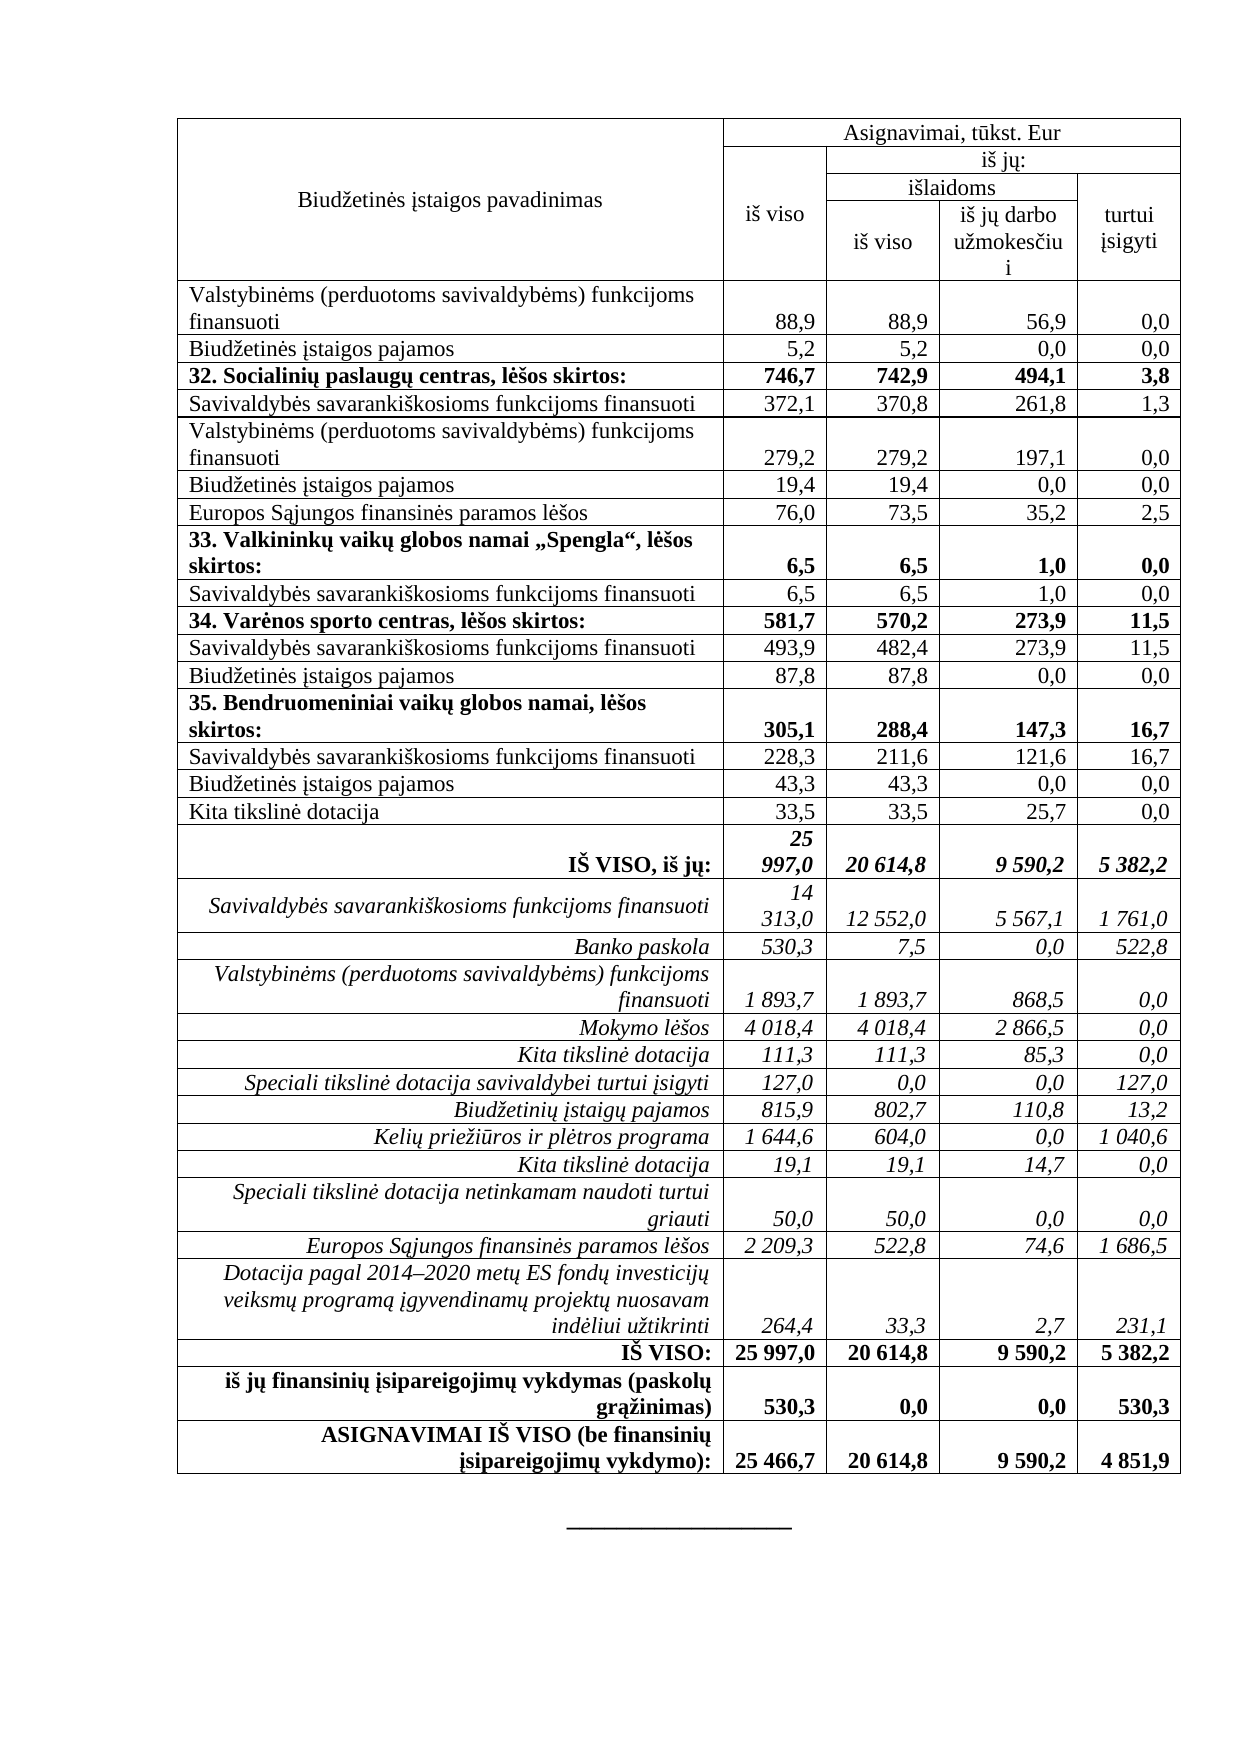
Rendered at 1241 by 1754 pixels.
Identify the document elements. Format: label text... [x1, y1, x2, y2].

table_cell Kita tikslinė dotacija [178, 1041, 723, 1068]
table_cell 530,3 [724, 933, 826, 959]
table_cell 34. Varėnos sporto centras, lėšos skirtos: [178, 607, 723, 633]
table_cell 43,3 [827, 770, 939, 797]
table_cell 14 313,0 [724, 879, 826, 932]
table_cell Mokymo lėšos [178, 1014, 723, 1040]
table_cell 16,7 [1078, 743, 1180, 769]
table_cell 0,0 [1078, 335, 1180, 362]
table_cell 9 590,2 [940, 1421, 1077, 1473]
table_cell Biudžetinės įstaigos pajamos [178, 662, 723, 688]
table_cell 13,2 [1078, 1096, 1180, 1122]
table_cell Banko paskola [178, 933, 723, 959]
table_cell iš viso [724, 147, 826, 280]
table_cell 0,0 [1078, 770, 1180, 797]
table_cell 88,9 [724, 281, 826, 334]
table_cell 35. Bendruomeniniai vaikų globos namai, lėšos skirtos: [178, 689, 723, 742]
table_cell Speciali tikslinė dotacija netinkamam naudoti turtui griauti [178, 1178, 723, 1231]
table_cell 197,1 [940, 418, 1077, 470]
table_cell 228,3 [724, 743, 826, 769]
table_cell Valstybinėms (perduotoms savivaldybėms) funkcijoms finansuoti [178, 960, 723, 1013]
table_cell 273,9 [940, 607, 1077, 633]
table_cell 7,5 [827, 933, 939, 959]
table_cell 1 040,6 [1078, 1124, 1180, 1150]
table_cell 0,0 [1078, 580, 1180, 606]
table_cell Biudžetinės įstaigos pajamos [178, 471, 723, 497]
table_cell 6,5 [827, 580, 939, 606]
table_cell 12 552,0 [827, 879, 939, 932]
table_cell Kita tikslinė dotacija [178, 1151, 723, 1177]
table_cell 570,2 [827, 607, 939, 633]
table_cell 2 209,3 [724, 1232, 826, 1258]
text __________________ [177, 1503, 1181, 1532]
table_cell Savivaldybės savarankiškosioms funkcijoms finansuoti [178, 390, 723, 416]
table_cell 0,0 [940, 1367, 1077, 1419]
table_cell 522,8 [1078, 933, 1180, 959]
table_cell 1 893,7 [724, 960, 826, 1013]
table_cell 0,0 [1078, 526, 1180, 579]
table_cell 20 614,8 [827, 825, 939, 878]
table_cell 5,2 [827, 335, 939, 362]
table_cell 1 644,6 [724, 1124, 826, 1150]
table_cell 0,0 [827, 1367, 939, 1419]
table_cell 74,6 [940, 1232, 1077, 1258]
table_cell 20 614,8 [827, 1340, 939, 1366]
table_cell 19,1 [724, 1151, 826, 1177]
table_cell 0,0 [940, 1178, 1077, 1231]
table_cell 35,2 [940, 499, 1077, 525]
table_cell 25,7 [940, 798, 1077, 824]
table_cell 0,0 [1078, 418, 1180, 470]
table_cell 11,5 [1078, 635, 1180, 661]
table_cell 0,0 [1078, 662, 1180, 688]
table_cell 2,5 [1078, 499, 1180, 525]
table_cell 0,0 [940, 471, 1077, 497]
table_cell Valstybinėms (perduotoms savivaldybėms) funkcijoms finansuoti [178, 281, 723, 334]
table_cell 264,4 [724, 1259, 826, 1338]
table_cell 288,4 [827, 689, 939, 742]
table_cell 111,3 [827, 1041, 939, 1068]
table_cell 604,0 [827, 1124, 939, 1150]
table_cell 4 851,9 [1078, 1421, 1180, 1473]
table_cell 0,0 [940, 1124, 1077, 1150]
table_cell 19,1 [827, 1151, 939, 1177]
table_cell 88,9 [827, 281, 939, 334]
table_cell 25 466,7 [724, 1421, 826, 1473]
table_cell 32. Socialinių paslaugų centras, lėšos skirtos: [178, 363, 723, 389]
table_cell Savivaldybės savarankiškosioms funkcijoms finansuoti [178, 879, 723, 932]
table_cell 5 567,1 [940, 879, 1077, 932]
table_cell 5 382,2 [1078, 825, 1180, 878]
table_cell 273,9 [940, 635, 1077, 661]
table_cell 868,5 [940, 960, 1077, 1013]
table_cell Europos Sąjungos finansinės paramos lėšos [178, 499, 723, 525]
table_cell 20 614,8 [827, 1421, 939, 1473]
table_cell 43,3 [724, 770, 826, 797]
table_cell 147,3 [940, 689, 1077, 742]
table_cell 73,5 [827, 499, 939, 525]
table_cell 110,8 [940, 1096, 1077, 1122]
table_cell 76,0 [724, 499, 826, 525]
table_cell 742,9 [827, 363, 939, 389]
table_cell 1 686,5 [1078, 1232, 1180, 1258]
table_cell 0,0 [827, 1069, 939, 1095]
table_cell 372,1 [724, 390, 826, 416]
table_cell Europos Sąjungos finansinės paramos lėšos [178, 1232, 723, 1258]
table_cell 0,0 [1078, 960, 1180, 1013]
table_cell 25 997,0 [724, 1340, 826, 1366]
table_cell iš jų darbo užmokesčiui [940, 201, 1077, 280]
table_header Biudžetinės įstaigos pavadinimas [178, 119, 723, 280]
table_header Asignavimai, tūkst. Eur [724, 119, 1180, 146]
table_cell 9 590,2 [940, 825, 1077, 878]
table_cell Kita tikslinė dotacija [178, 798, 723, 824]
table_cell 14,7 [940, 1151, 1077, 1177]
table_cell 4 018,4 [827, 1014, 939, 1040]
table_cell 482,4 [827, 635, 939, 661]
table_cell 87,8 [724, 662, 826, 688]
table_cell 279,2 [827, 418, 939, 470]
table_cell 815,9 [724, 1096, 826, 1122]
table_cell 279,2 [724, 418, 826, 470]
table_cell 85,3 [940, 1041, 1077, 1068]
table_cell 0,0 [1078, 798, 1180, 824]
table_cell 261,8 [940, 390, 1077, 416]
table_cell 19,4 [827, 471, 939, 497]
table_cell 0,0 [1078, 281, 1180, 334]
table_cell 802,7 [827, 1096, 939, 1122]
table_cell 522,8 [827, 1232, 939, 1258]
table_cell 87,8 [827, 662, 939, 688]
table_cell 1,0 [940, 580, 1077, 606]
table_cell išlaidoms [827, 174, 1077, 200]
table_cell 6,5 [724, 526, 826, 579]
table_cell 0,0 [940, 662, 1077, 688]
table_cell 5 382,2 [1078, 1340, 1180, 1366]
table_cell 50,0 [827, 1178, 939, 1231]
table_cell 127,0 [1078, 1069, 1180, 1095]
table_cell Savivaldybės savarankiškosioms funkcijoms finansuoti [178, 743, 723, 769]
table_cell 6,5 [827, 526, 939, 579]
table_cell Biudžetinės įstaigos pajamos [178, 770, 723, 797]
table_cell 746,7 [724, 363, 826, 389]
table_cell ASIGNAVIMAI IŠ VISO (be finansinių įsipareigojimų vykdymo): [178, 1421, 723, 1473]
table_cell 4 018,4 [724, 1014, 826, 1040]
table_cell 0,0 [1078, 1014, 1180, 1040]
table_cell 16,7 [1078, 689, 1180, 742]
table_cell 9 590,2 [940, 1340, 1077, 1366]
table_cell 370,8 [827, 390, 939, 416]
table_cell 56,9 [940, 281, 1077, 334]
table_cell Savivaldybės savarankiškosioms funkcijoms finansuoti [178, 580, 723, 606]
table_cell 0,0 [940, 933, 1077, 959]
table_cell 0,0 [1078, 1041, 1180, 1068]
table_cell 5,2 [724, 335, 826, 362]
table_cell Dotacija pagal 2014–2020 metų ES fondų investicijų veiksmų programą įgyvendinamų projektų nuosavam indėliui užtikrinti [178, 1259, 723, 1338]
table_cell 0,0 [1078, 471, 1180, 497]
table_cell 2 866,5 [940, 1014, 1077, 1040]
table_cell 50,0 [724, 1178, 826, 1231]
table_cell 0,0 [940, 335, 1077, 362]
table_cell 111,3 [724, 1041, 826, 1068]
table_cell 127,0 [724, 1069, 826, 1095]
table_cell 305,1 [724, 689, 826, 742]
table_cell 0,0 [940, 1069, 1077, 1095]
table_cell Biudžetinių įstaigų pajamos [178, 1096, 723, 1122]
table_cell 493,9 [724, 635, 826, 661]
table_cell Biudžetinės įstaigos pajamos [178, 335, 723, 362]
table_cell 1,0 [940, 526, 1077, 579]
table_cell 33,5 [827, 798, 939, 824]
table_cell 0,0 [1078, 1151, 1180, 1177]
table_cell 33,3 [827, 1259, 939, 1338]
table_cell turtui įsigyti [1078, 174, 1180, 280]
table_cell 1 761,0 [1078, 879, 1180, 932]
table_cell Savivaldybės savarankiškosioms funkcijoms finansuoti [178, 635, 723, 661]
table_cell 33,5 [724, 798, 826, 824]
table_cell 211,6 [827, 743, 939, 769]
table_cell Speciali tikslinė dotacija savivaldybei turtui įsigyti [178, 1069, 723, 1095]
table_cell 3,8 [1078, 363, 1180, 389]
table_cell 494,1 [940, 363, 1077, 389]
table_cell iš jų finansinių įsipareigojimų vykdymas (paskolų grąžinimas) [178, 1367, 723, 1419]
table_cell 1,3 [1078, 390, 1180, 416]
table_cell 0,0 [1078, 1178, 1180, 1231]
table_cell 6,5 [724, 580, 826, 606]
table_cell 581,7 [724, 607, 826, 633]
table_cell 1 893,7 [827, 960, 939, 1013]
table_cell IŠ VISO: [178, 1340, 723, 1366]
table_cell 2,7 [940, 1259, 1077, 1338]
table_cell Kelių priežiūros ir plėtros programa [178, 1124, 723, 1150]
table_cell IŠ VISO, iš jų: [178, 825, 723, 878]
table_cell 33. Valkininkų vaikų globos namai „Spengla“, lėšos skirtos: [178, 526, 723, 579]
table_cell iš jų: [827, 147, 1180, 173]
table_cell 11,5 [1078, 607, 1180, 633]
table_cell 19,4 [724, 471, 826, 497]
table_cell 231,1 [1078, 1259, 1180, 1338]
table_cell 0,0 [940, 770, 1077, 797]
table_cell Valstybinėms (perduotoms savivaldybėms) funkcijoms finansuoti [178, 418, 723, 470]
table_cell 121,6 [940, 743, 1077, 769]
table_cell iš viso [827, 201, 939, 280]
table_cell 530,3 [724, 1367, 826, 1419]
table_cell 25 997,0 [724, 825, 826, 878]
table_cell 530,3 [1078, 1367, 1180, 1419]
